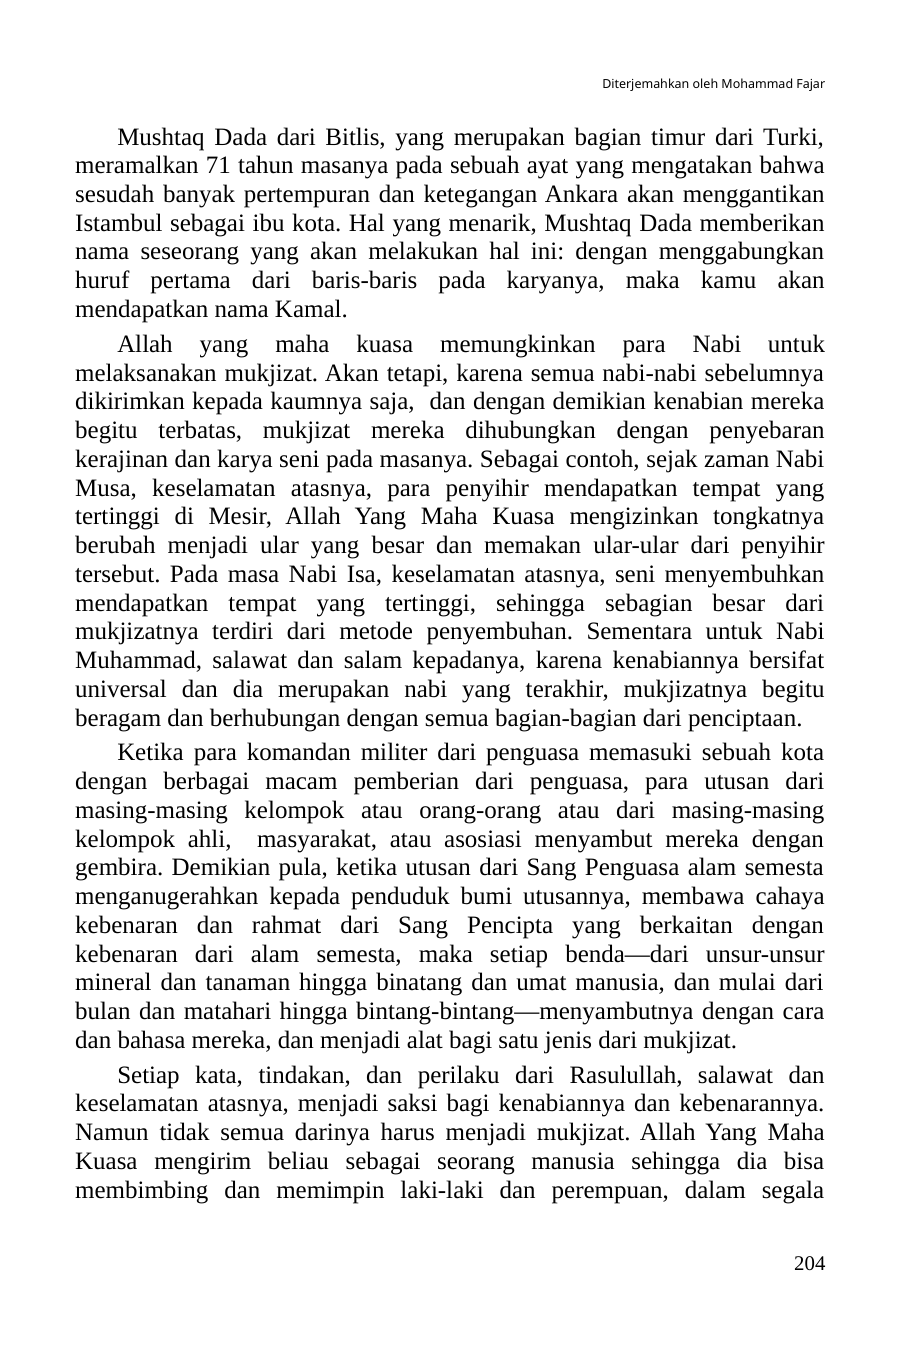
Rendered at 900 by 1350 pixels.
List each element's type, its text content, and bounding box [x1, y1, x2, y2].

text Mushtaq Dada dari Bitlis, yang merupakan bagian timur dari Turki, meramalkan 71 tahun masanya pada sebuah ayat yang mengatakan bahwa sesudah banyak pertempuran dan ketegangan Ankara akan menggantikan Istambul sebagai ibu kota. Hal yang menarik, Mushtaq Dada memberikan nama seseorang yang akan melakukan hal ini: dengan menggabungkan huruf pertama dari baris-baris pada karyanya, maka kamu akan mendapatkan nama Kamal. [75, 122, 825, 323]
text Allah yang maha kuasa memungkinkan para Nabi untuk melaksanakan mukjizat. Akan tetapi, karena semua nabi-nabi sebelumnya dikirimkan kepada kaumnya saja, dan dengan demikian kenabian mereka begitu terbatas, mukjizat mereka dihubungkan dengan penyebaran kerajinan dan karya seni pada masanya. Sebagai contoh, sejak zaman Nabi Musa, keselamatan atasnya, para penyihir mendapatkan tempat yang tertinggi di Mesir, Allah Yang Maha Kuasa mengizinkan tongkatnya berubah menjadi ular yang besar dan memakan ular-ular dari penyihir tersebut. Pada masa Nabi Isa, keselamatan atasnya, seni menyembuhkan mendapatkan tempat yang tertinggi, sehingga sebagian besar dari mukjizatnya terdiri dari metode penyembuhan. Sementara untuk Nabi Muhammad, salawat dan salam kepadanya, karena kenabiannya bersifat universal dan dia merupakan nabi yang terakhir, mukjizatnya begitu beragam dan berhubungan dengan semua bagian-bagian dari penciptaan. [75, 329, 825, 731]
text Setiap kata, tindakan, dan perilaku dari Rasulullah, salawat dan keselamatan atasnya, menjadi saksi bagi kenabiannya dan kebenarannya. Namun tidak semua darinya harus menjadi mukjizat. Allah Yang Maha Kuasa mengirim beliau sebagai seorang manusia sehingga dia bisa membimbing dan memimpin laki-laki dan perempuan, dalam segala [75, 1060, 825, 1203]
text Ketika para komandan militer dari penguasa memasuki sebuah kota dengan berbagai macam pemberian dari penguasa, para utusan dari masing-masing kelompok atau orang-orang atau dari masing-masing kelompok ahli, masyarakat, atau asosiasi menyambut mereka dengan gembira. Demikian pula, ketika utusan dari Sang Penguasa alam semesta menganugerahkan kepada penduduk bumi utusannya, membawa cahaya kebenaran dan rahmat dari Sang Pencipta yang berkaitan dengan kebenaran dari alam semesta, maka setiap benda—dari unsur-unsur mineral dan tanaman hingga binatang dan umat manusia, dan mulai dari bulan dan matahari hingga bintang-bintang—menyambutnya dengan cara dan bahasa mereka, dan menjadi alat bagi satu jenis dari mukjizat. [75, 737, 825, 1054]
